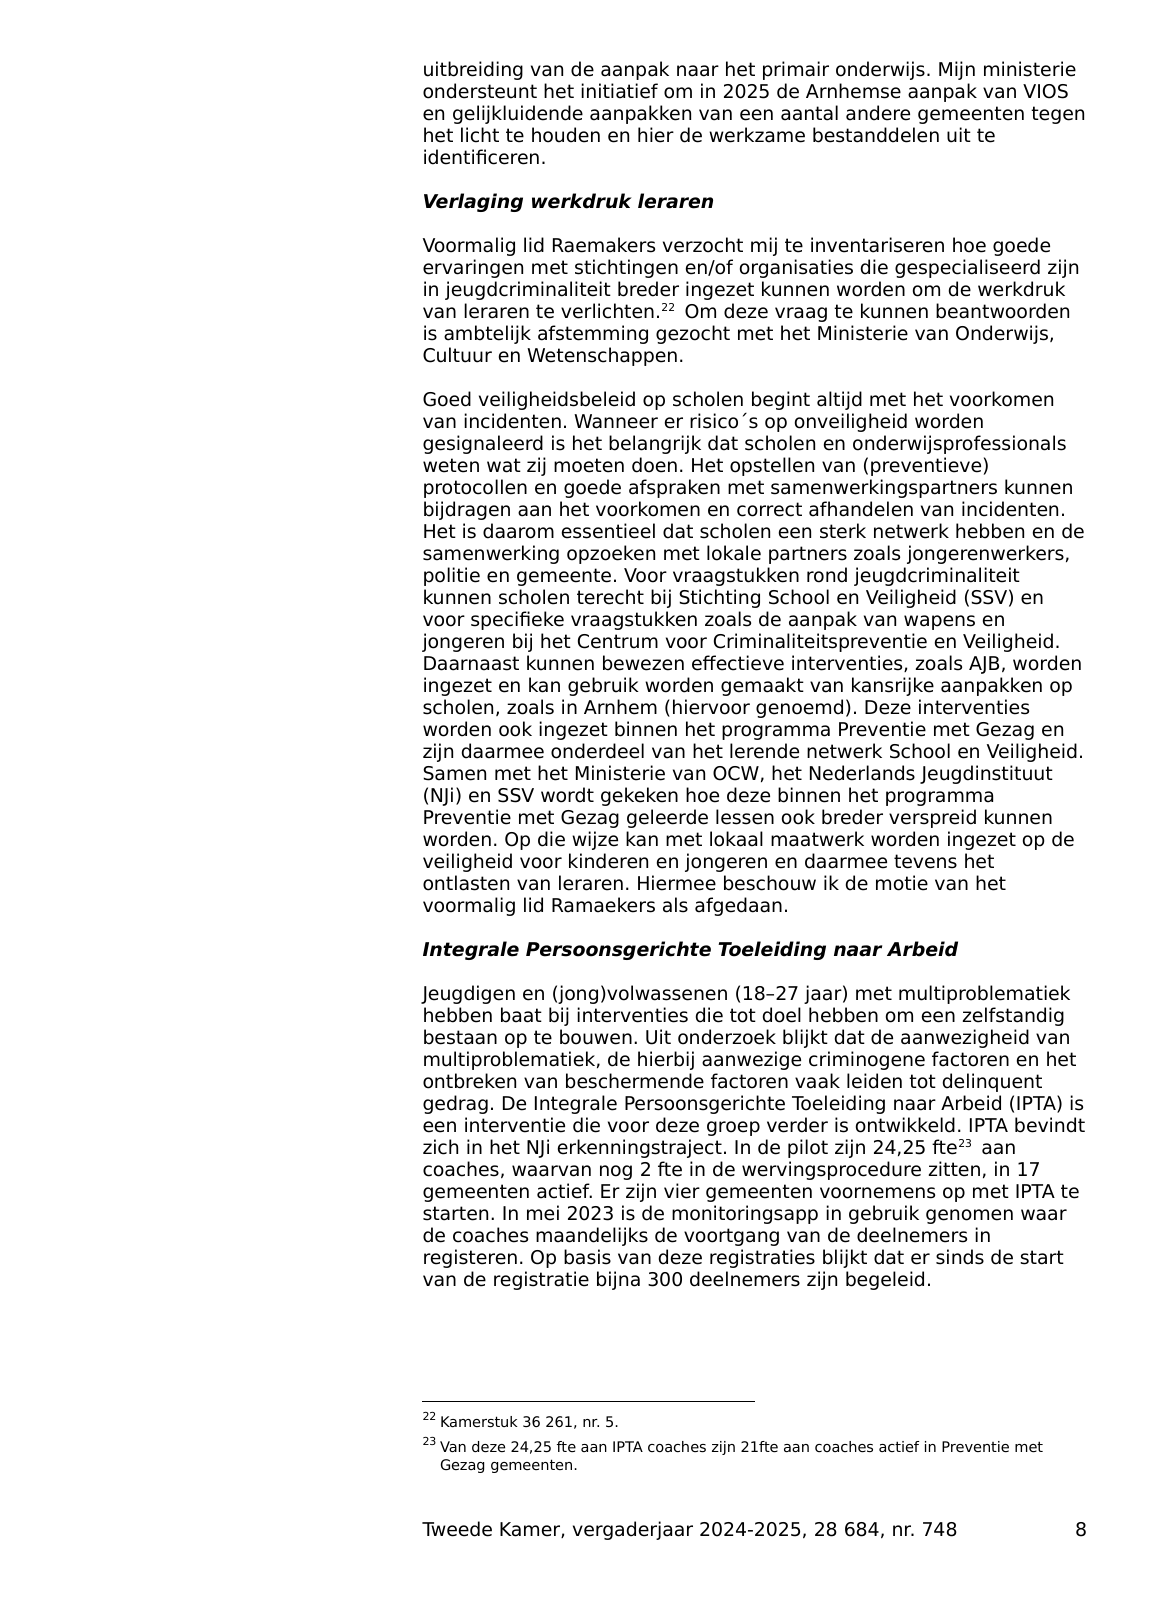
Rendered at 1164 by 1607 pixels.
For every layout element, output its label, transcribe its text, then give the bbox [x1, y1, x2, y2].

subtitle Integrale Persoonsgerichte Toeleiding naar Arbeid [422, 939, 1087, 961]
text Jeugdigen en (jong)volwassenen (18–27 jaar) met multiproblematiek hebben baat bij interventies die tot doel hebben om een zelfstandig bestaan op te bouwen. Uit onderzoek blijkt dat de aanwezigheid van multiproblematiek, de hierbij aanwezige criminogene factoren en het ontbreken van beschermende factoren vaak leiden tot delinquent gedrag. De Integrale Persoonsgerichte Toeleiding naar Arbeid (IPTA) is een interventie die voor deze groep verder is ontwikkeld. IPTA bevindt zich in het NJi erkenningstraject. In de pilot zijn 24,25 fte aan coaches, waarvan nog 2 fte in de wervingsprocedure zitten, in 17 gemeenten actief. Er zijn vier gemeenten voornemens op met IPTA te starten. In mei 2023 is de monitoringsapp in gebruik genomen waar de coaches maandelijks de voortgang van de deelnemers in registeren. Op basis van deze registraties blijkt dat er sinds de start van de registratie bijna 300 deelnemers zijn begeleid. [422, 983, 1087, 1291]
text Goed veiligheidsbeleid op scholen begint altijd met het voorkomen van incidenten. Wanneer er risico´s op onveiligheid worden gesignaleerd is het belangrijk dat scholen en onderwijsprofessionals weten wat zij moeten doen. Het opstellen van (preventieve) protocollen en goede afspraken met samenwerkingspartners kunnen bijdragen aan het voorkomen en correct afhandelen van incidenten. Het is daarom essentieel dat scholen een sterk netwerk hebben en de samenwerking opzoeken met lokale partners zoals jongerenwerkers, politie en gemeente. Voor vraagstukken rond jeugdcriminaliteit kunnen scholen terecht bij Stichting School en Veiligheid (SSV) en voor specifieke vraagstukken zoals de aanpak van wapens en jongeren bij het Centrum voor Criminaliteitspreventie en Veiligheid. Daarnaast kunnen bewezen effectieve interventies, zoals AJB, worden ingezet en kan gebruik worden gemaakt van kansrijke aanpakken op scholen, zoals in Arnhem (hiervoor genoemd). Deze interventies worden ook ingezet binnen het programma Preventie met Gezag en zijn daarmee onderdeel van het lerende netwerk School en Veiligheid. Samen met het Ministerie van OCW, het Nederlands Jeugdinstituut (NJi) en SSV wordt gekeken hoe deze binnen het programma Preventie met Gezag geleerde lessen ook breder verspreid kunnen worden. Op die wijze kan met lokaal maatwerk worden ingezet op de veiligheid voor kinderen en jongeren en daarmee tevens het ontlasten van leraren. Hiermee beschouw ik de motie van het voormalig lid Ramaekers als afgedaan. [422, 389, 1087, 917]
text Van deze 24,25 fte aan IPTA coaches zijn 21fte aan coaches actief in Preventie met Gezag gemeenten. [422, 1435, 1087, 1474]
text uitbreiding van de aanpak naar het primair onderwijs. Mijn ministerie ondersteunt het initiatief om in 2025 de Arnhemse aanpak van VIOS en gelijkluidende aanpakken van een aantal andere gemeenten tegen het licht te houden en hier de werkzame bestanddelen uit te identificeren. [422, 59, 1087, 169]
subtitle Verlaging werkdruk leraren [422, 191, 1087, 213]
text Voormalig lid Raemakers verzocht mij te inventariseren hoe goede ervaringen met stichtingen en/of organisaties die gespecialiseerd zijn in jeugdcriminaliteit breder ingezet kunnen worden om de werkdruk van leraren te verlichten. Om deze vraag te kunnen beantwoorden is ambtelijk afstemming gezocht met het Ministerie van Onderwijs, Cultuur en Wetenschappen. [422, 235, 1087, 367]
text Kamerstuk 36 261, nr. 5. [422, 1410, 1087, 1432]
